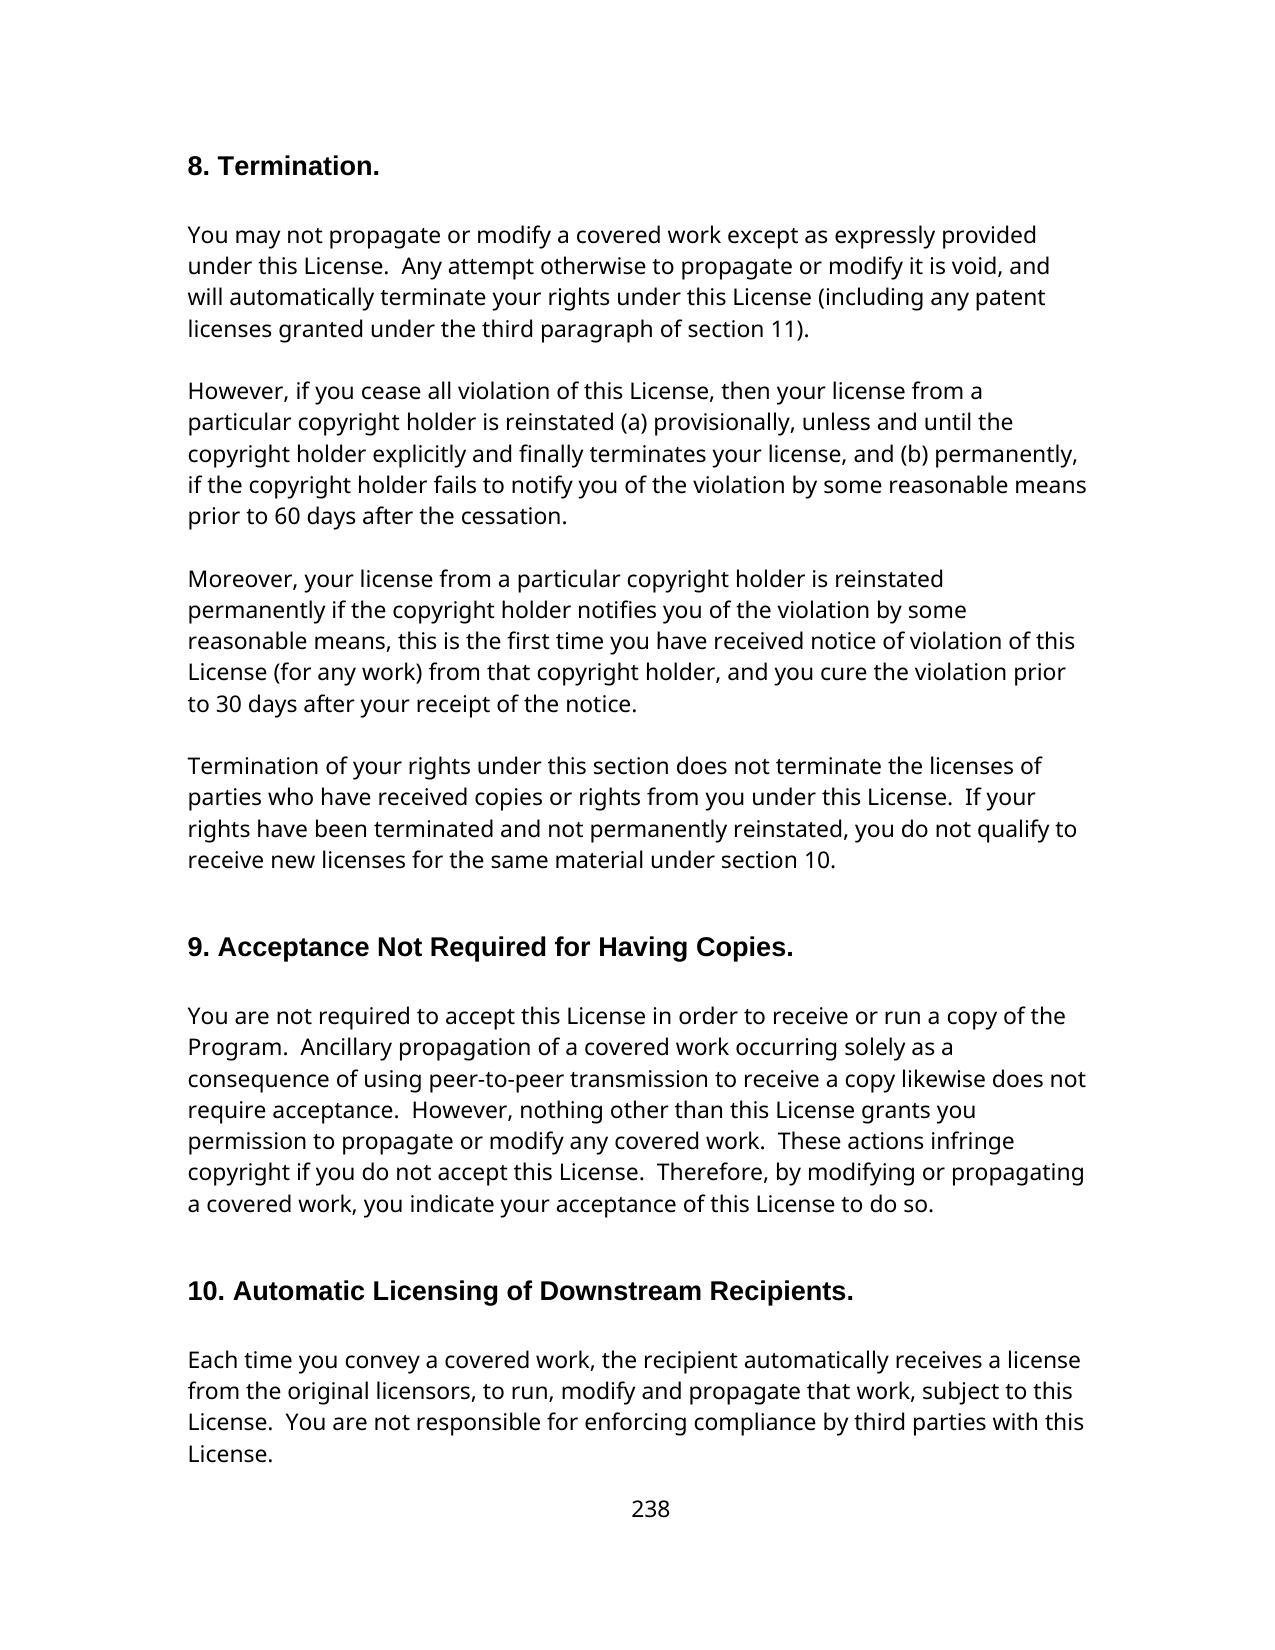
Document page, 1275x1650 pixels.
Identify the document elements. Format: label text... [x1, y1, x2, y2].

subtitle 9. Acceptance Not Required for Having Copies. [187, 931, 1087, 962]
text However, if you cease all violation of this License, then your license from a particular copyright holder is reinstated (a) provisionally, unless and until the copyright holder explicitly and finally terminates your license, and (b) permanently, if the copyright holder fails to notify you of the violation by some reasonable means prior to 60 days after the cessation. [187, 375, 1087, 531]
text Termination of your rights under this section does not terminate the licenses of parties who have received copies or rights from you under this License. If your rights have been terminated and not permanently reinstated, you do not qualify to receive new licenses for the same material under section 10. [187, 750, 1087, 875]
subtitle 8. Termination. [187, 150, 1087, 181]
text Each time you convey a covered work, the recipient automatically receives a license from the original licensors, to run, modify and propagate that work, subject to this License. You are not responsible for enforcing compliance by third parties with this License. [187, 1344, 1087, 1469]
subtitle 10. Automatic Licensing of Downstream Recipients. [187, 1275, 1087, 1306]
text You may not propagate or modify a covered work except as expressly provided under this License. Any attempt otherwise to propagate or modify it is void, and will automatically terminate your rights under this License (including any patent licenses granted under the third paragraph of section 11). [187, 219, 1087, 344]
text Moreover, your license from a particular copyright holder is reinstated permanently if the copyright holder notifies you of the violation by some reasonable means, this is the first time you have received notice of violation of this License (for any work) from that copyright holder, and you cure the violation prior to 30 days after your receipt of the notice. [187, 562, 1087, 719]
text You are not required to accept this License in order to receive or run a copy of the Program. Ancillary propagation of a covered work occurring solely as a consequence of using peer-to-peer transmission to receive a copy likewise does not require acceptance. However, nothing other than this License grants you permission to propagate or modify any covered work. These actions infringe copyright if you do not accept this License. Therefore, by modifying or propagating a covered work, you indicate your acceptance of this License to do so. [187, 1000, 1087, 1219]
